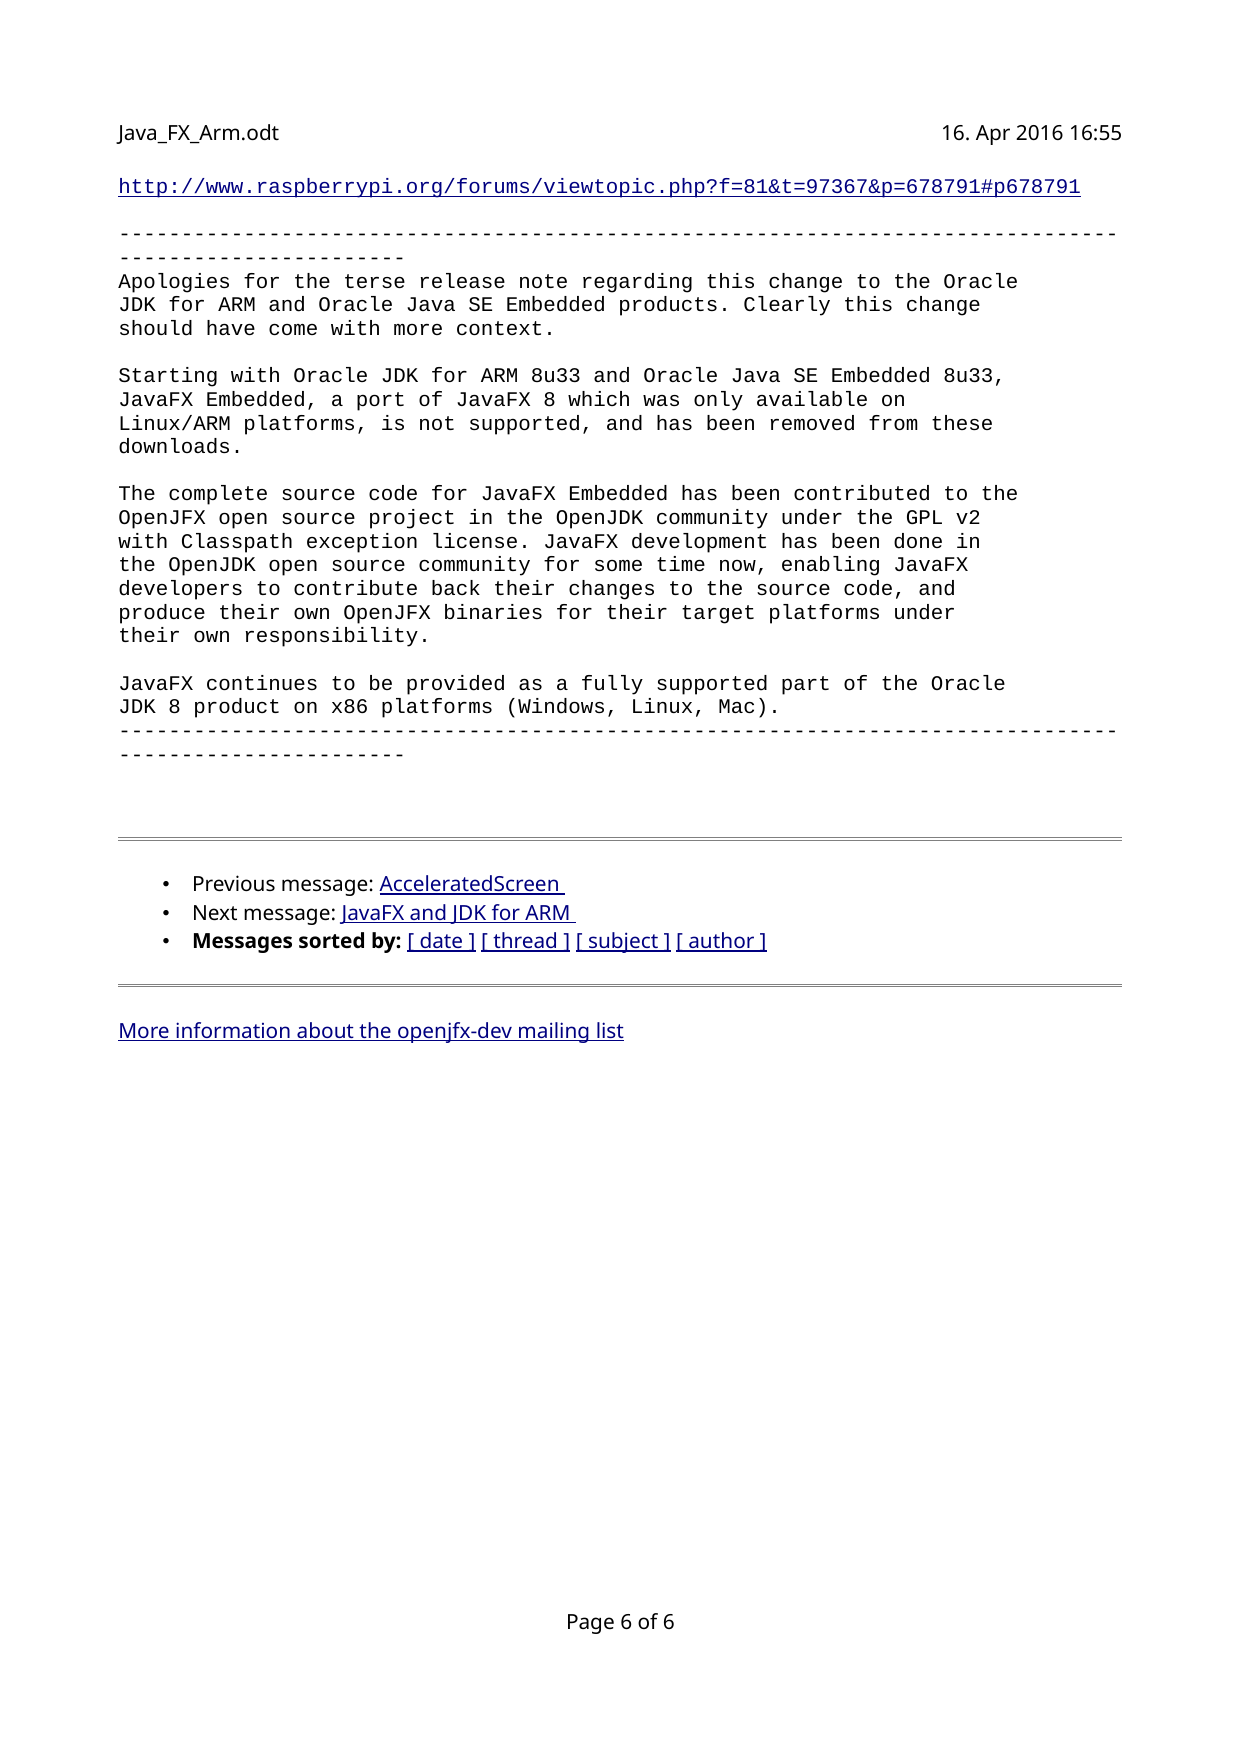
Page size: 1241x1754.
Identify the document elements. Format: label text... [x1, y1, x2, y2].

text Linux/ARM platforms, is not supported, and has been removed from these [118, 412, 1122, 436]
text ------------------------------------------------------------------------------------------------------- [118, 223, 1122, 271]
text with Classpath exception license. JavaFX development has been done in [118, 531, 1122, 554]
text Starting with Oracle JDK for ARM 8u33 and Oracle Java SE Embedded 8u33, [118, 365, 1122, 389]
text OpenJFX open source project in the OpenJDK community under the GPL v2 [118, 507, 1122, 531]
text downloads. [118, 436, 1122, 460]
text JavaFX continues to be provided as a fully supported part of the Oracle [118, 673, 1122, 696]
text More information about the openjfx-dev mailing list [118, 1016, 1122, 1044]
text JDK 8 product on x86 platforms (Windows, Linux, Mac). [118, 696, 1122, 720]
text Apologies for the terse release note regarding this change to the Oracle [118, 271, 1122, 294]
text The complete source code for JavaFX Embedded has been contributed to the [118, 483, 1122, 507]
text the OpenJDK open source community for some time now, enabling JavaFX [118, 554, 1122, 578]
text http://www.raspberrypi.org/forums/viewtopic.php?f=81&t=97367&p=678791#p678791 [118, 176, 1122, 200]
text produce their own OpenJFX binaries for their target platforms under [118, 602, 1122, 625]
text their own responsibility. [118, 625, 1122, 649]
text developers to contribute back their changes to the source code, and [118, 578, 1122, 602]
text JavaFX Embedded, a port of JavaFX 8 which was only available on [118, 389, 1122, 412]
list Previous message: AcceleratedScreen [162, 869, 1122, 898]
list Messages sorted by: [ date ] [ thread ] [ subject ] [ author ] [162, 926, 1122, 954]
text JDK for ARM and Oracle Java SE Embedded products. Clearly this change [118, 294, 1122, 318]
list Next message: JavaFX and JDK for ARM [162, 898, 1122, 926]
text ------------------------------------------------------------------------------------------------------- [118, 720, 1122, 767]
text should have come with more context. [118, 318, 1122, 342]
